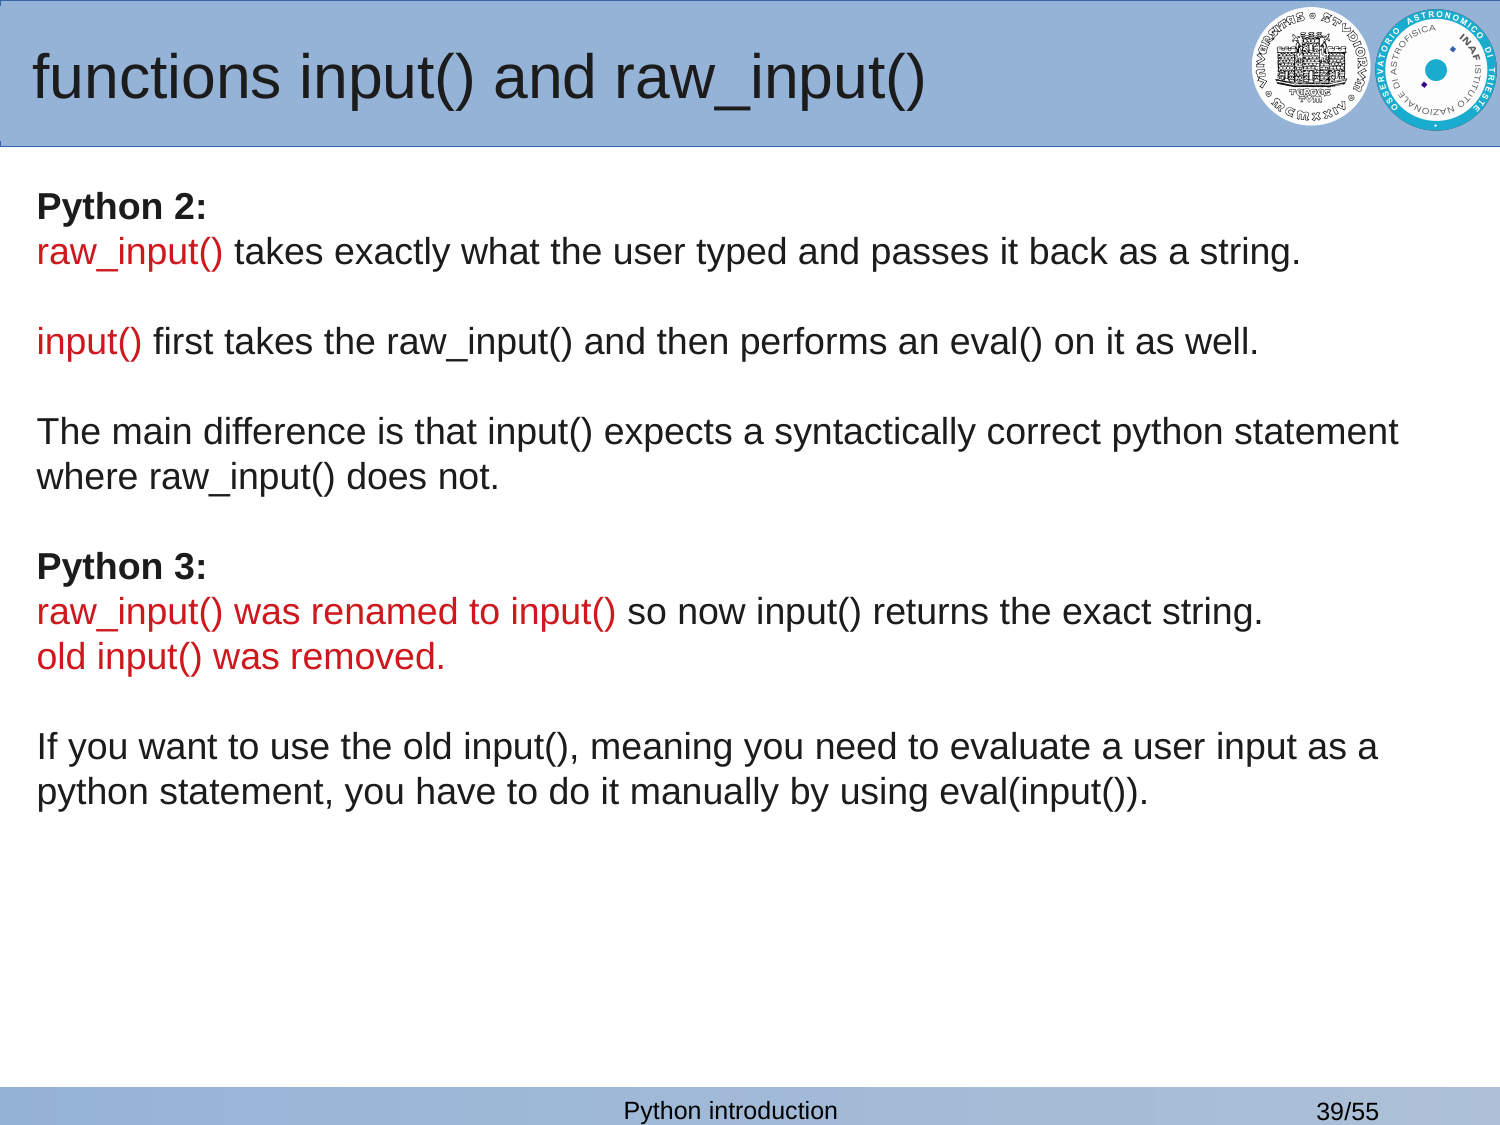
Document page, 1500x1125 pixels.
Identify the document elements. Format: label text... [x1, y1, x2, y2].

list Python 2: raw_input() takes exactly what the user typed and passes it back as a string. input() first takes the raw_input() and then performs an eval() on it as well. The main difference is that input() expects a syntactically correct python statement where raw_input() does not. Python 3: raw_input() was renamed to input() so now input() returns the exact string. old input() was removed. If you want to use the old input(), meaning you need to evaluate a user input as a python statement, you have to do it manually by using eval(input()). [21, 174, 1455, 1048]
text_box functions input() and raw_input() [0, 5, 1243, 141]
picture [1252, 0, 1500, 156]
